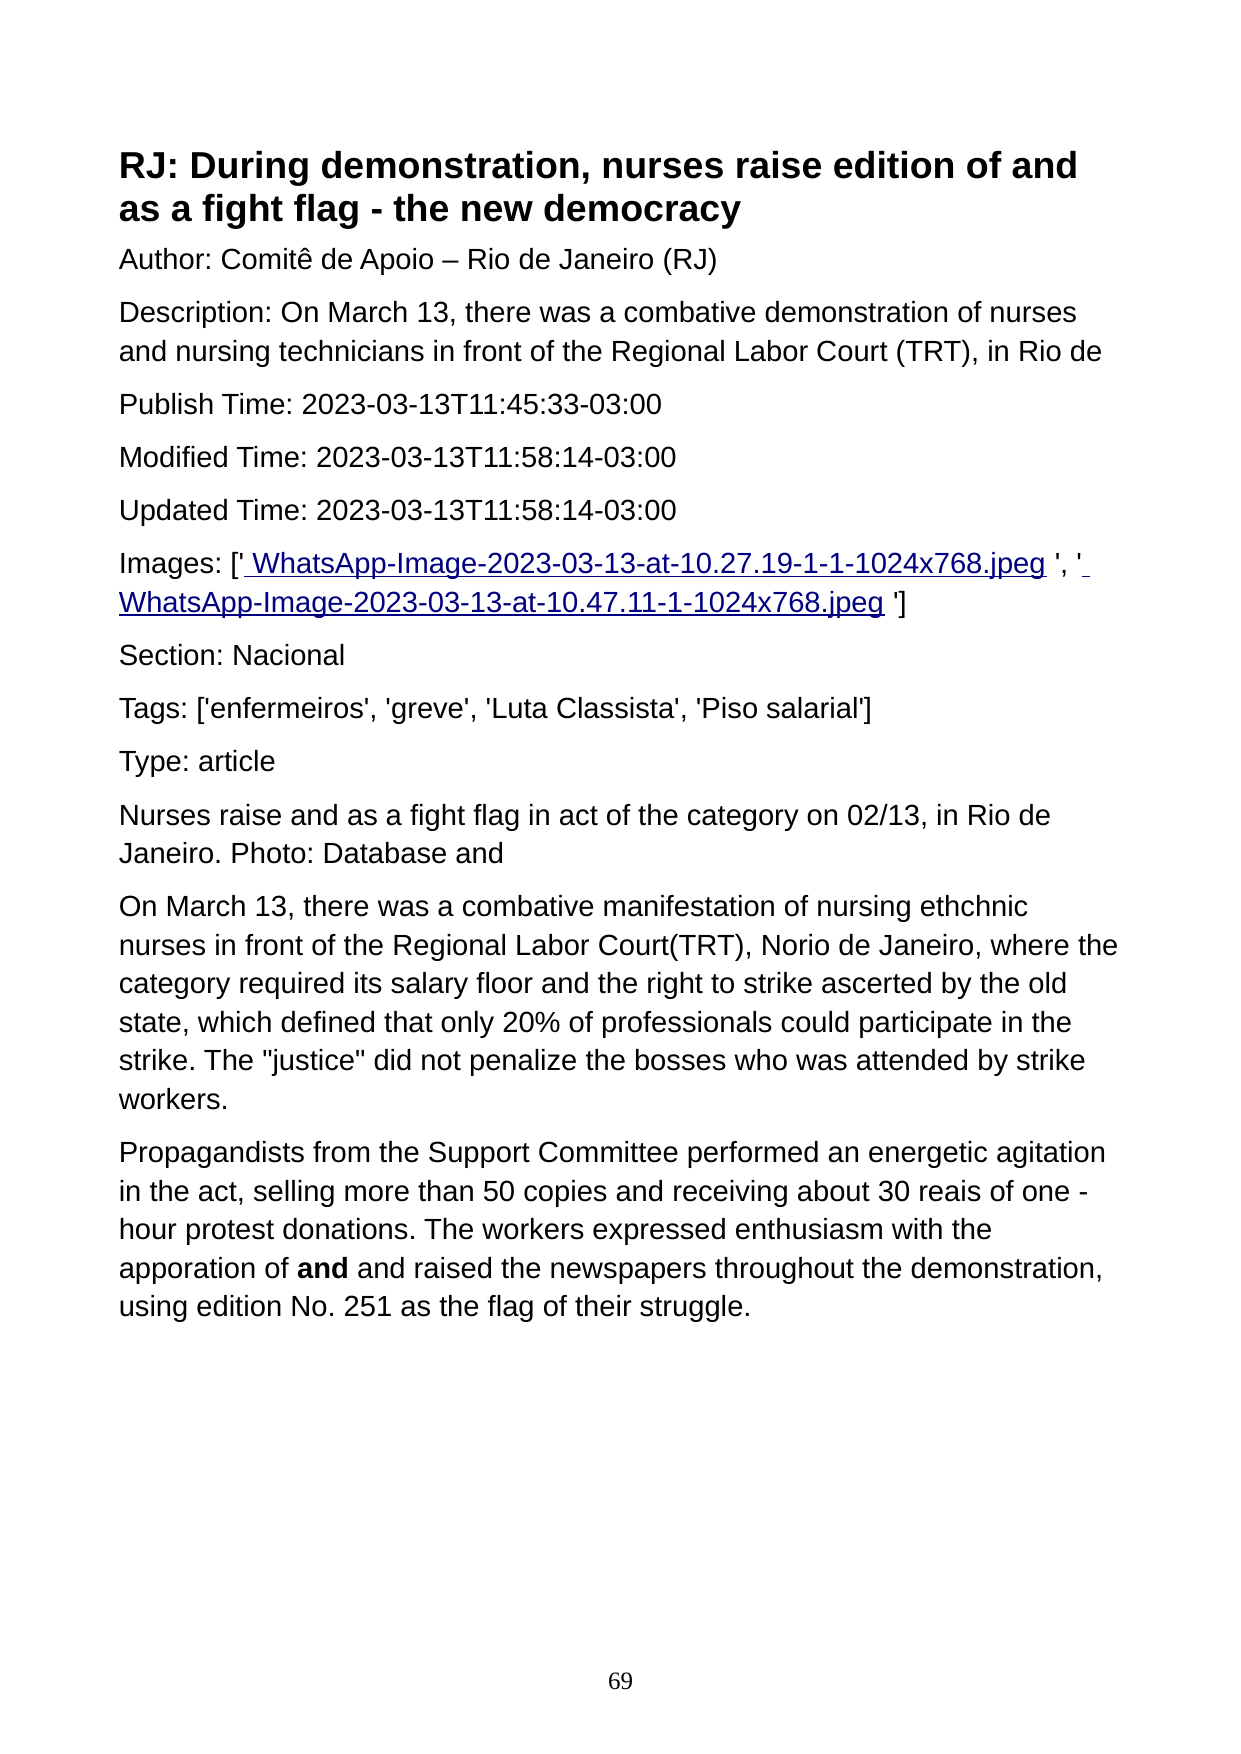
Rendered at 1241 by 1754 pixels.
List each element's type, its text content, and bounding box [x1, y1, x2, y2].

text Nurses raise and as a fight flag in act of the category on 02/13, in Rio de Janeiro. Photo: Database and [118, 797, 1122, 869]
text Publish Time: 2023-03-13T11:45:33-03:00 [118, 387, 1122, 421]
text Modified Time: 2023-03-13T11:58:14-03:00 [118, 440, 1122, 474]
text Propagandists from the Support Committee performed an energetic agitation in the act, selling more than 50 copies and receiving about 30 reais of one -hour protest donations. The workers expressed enthusiasm with the apporation of and and raised the newspapers throughout the demonstration, using edition No. 251 as the flag of their struggle. [118, 1135, 1122, 1323]
text Tags: ['enfermeiros', 'greve', 'Luta Classista', 'Piso salarial'] [118, 691, 1122, 725]
text Type: article [118, 744, 1122, 778]
text Author: Comitê de Apoio – Rio de Janeiro (RJ) [118, 242, 1122, 276]
text On March 13, there was a combative manifestation of nursing ethchnic nurses in front of the Regional Labor Court(TRT), Norio de Janeiro, where the category required its salary floor and the right to strike ascerted by the old state, which defined that only 20% of professionals could participate in the strike. The "justice" did not penalize the bosses who was attended by strike workers. [118, 889, 1122, 1115]
text Description: On March 13, there was a combative demonstration of nurses and nursing technicians in front of the Regional Labor Court (TRT), in Rio de [118, 295, 1122, 367]
text Section: Nacional [118, 638, 1122, 672]
text Images: [' WhatsApp-Image-2023-03-13-at-10.27.19-1-1-1024x768.jpeg ', ' WhatsApp-Image-2023-03-13-at-10.47.11-1-1024x768.jpeg '] [118, 546, 1122, 618]
subtitle RJ: During demonstration, nurses raise edition of and as a fight flag - the new democracy [118, 143, 1122, 230]
text Updated Time: 2023-03-13T11:58:14-03:00 [118, 493, 1122, 527]
